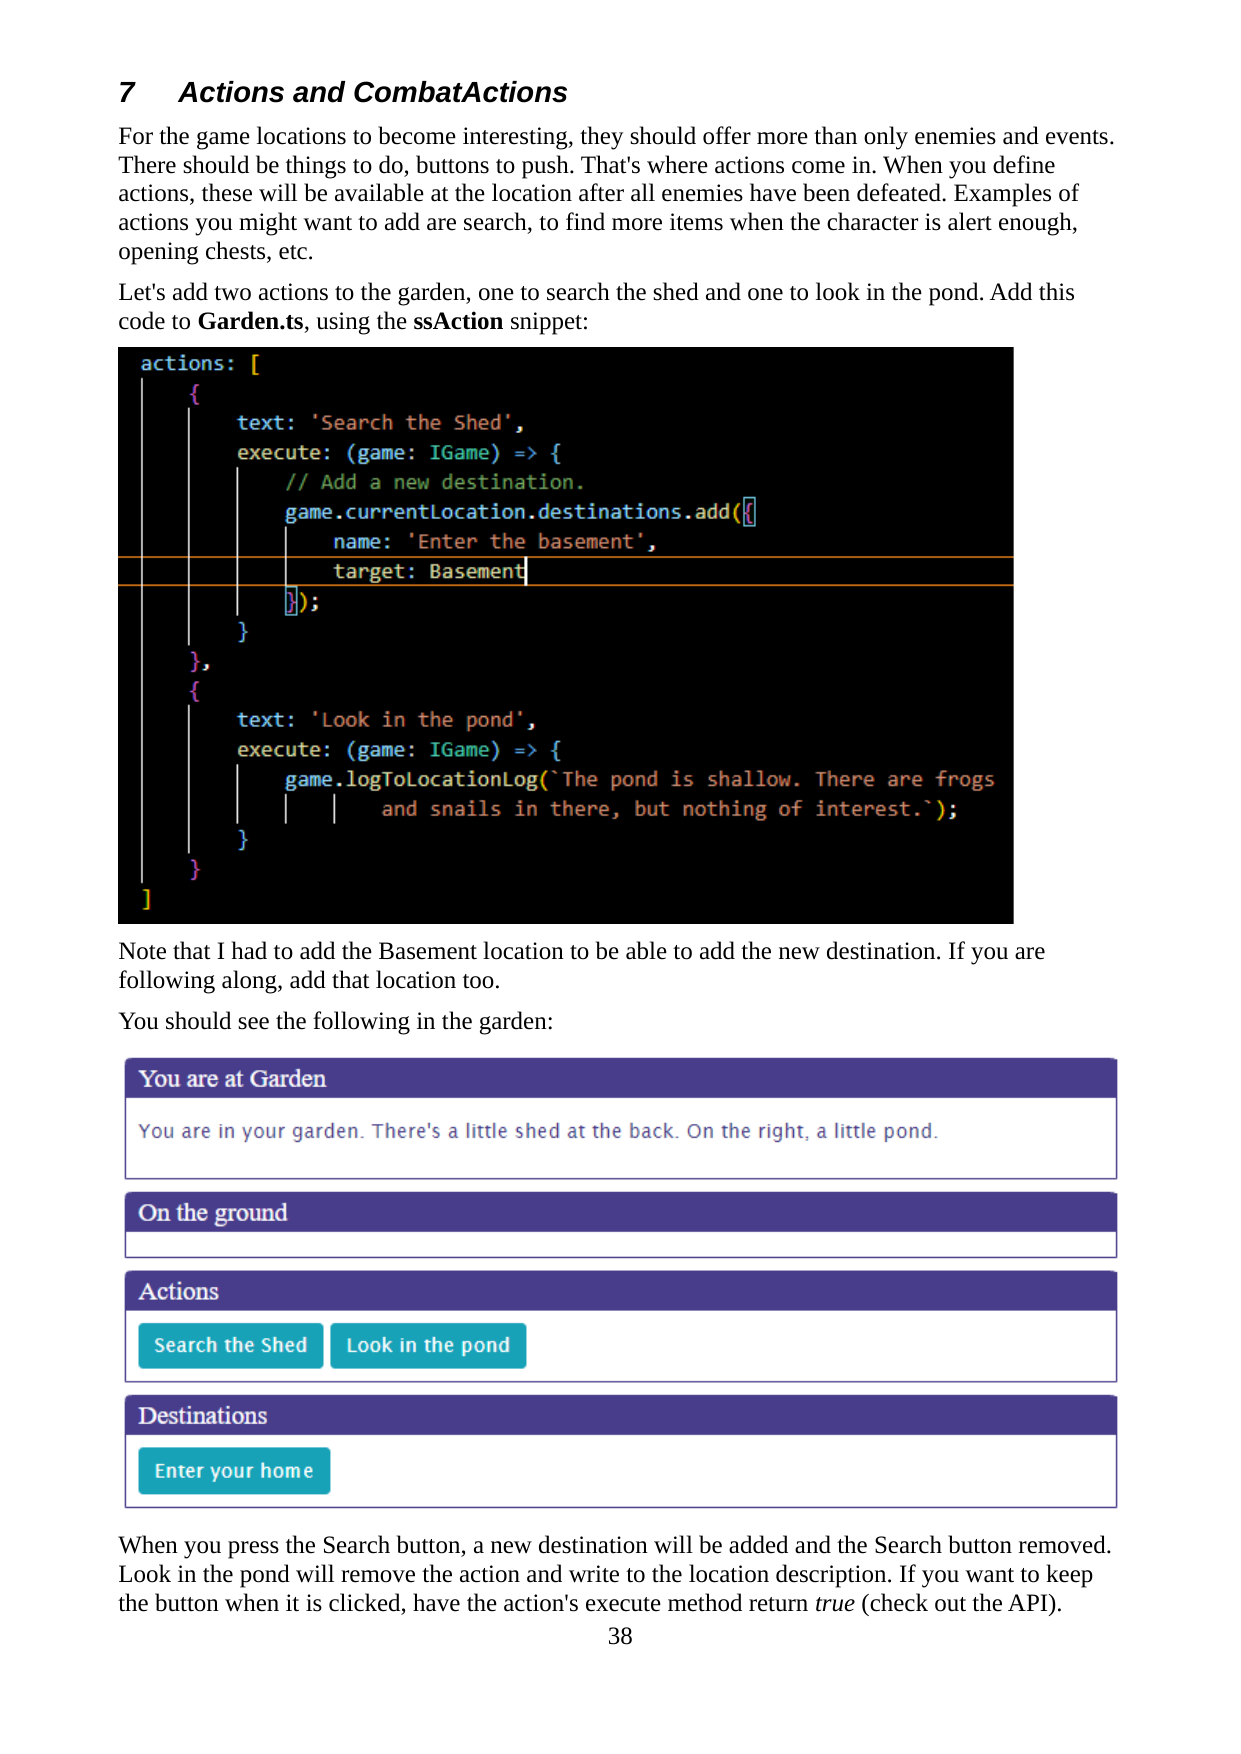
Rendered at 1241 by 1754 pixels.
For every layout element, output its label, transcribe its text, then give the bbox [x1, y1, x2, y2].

text You should see the following in the garden: [118, 1006, 1122, 1035]
text When you press the Search button, a new destination will be added and the Search button removed. Look in the pond will remove the action and write to the location description. If you want to keep the button when it is clicked, have the action's execute method return true (check out the API). [118, 1530, 1122, 1617]
text Let's add two actions to the garden, one to search the shed and one to look in the pond. Add this code to Garden.ts, using the ssAction snippet: [118, 277, 1122, 335]
text For the game locations to become interesting, they should offer more than only enemies and events. There should be things to do, buttons to push. That's where actions come in. When you define actions, these will be available at the location after all enemies have been defeated. Examples of actions you might want to add are search, to find more items when the character is alert enough, opening chests, etc. [118, 121, 1122, 265]
subtitle Actions and CombatActions [118, 75, 1122, 108]
text Note that I had to add the Basement location to be able to add the new destination. If you are following along, add that location too. [118, 936, 1122, 994]
